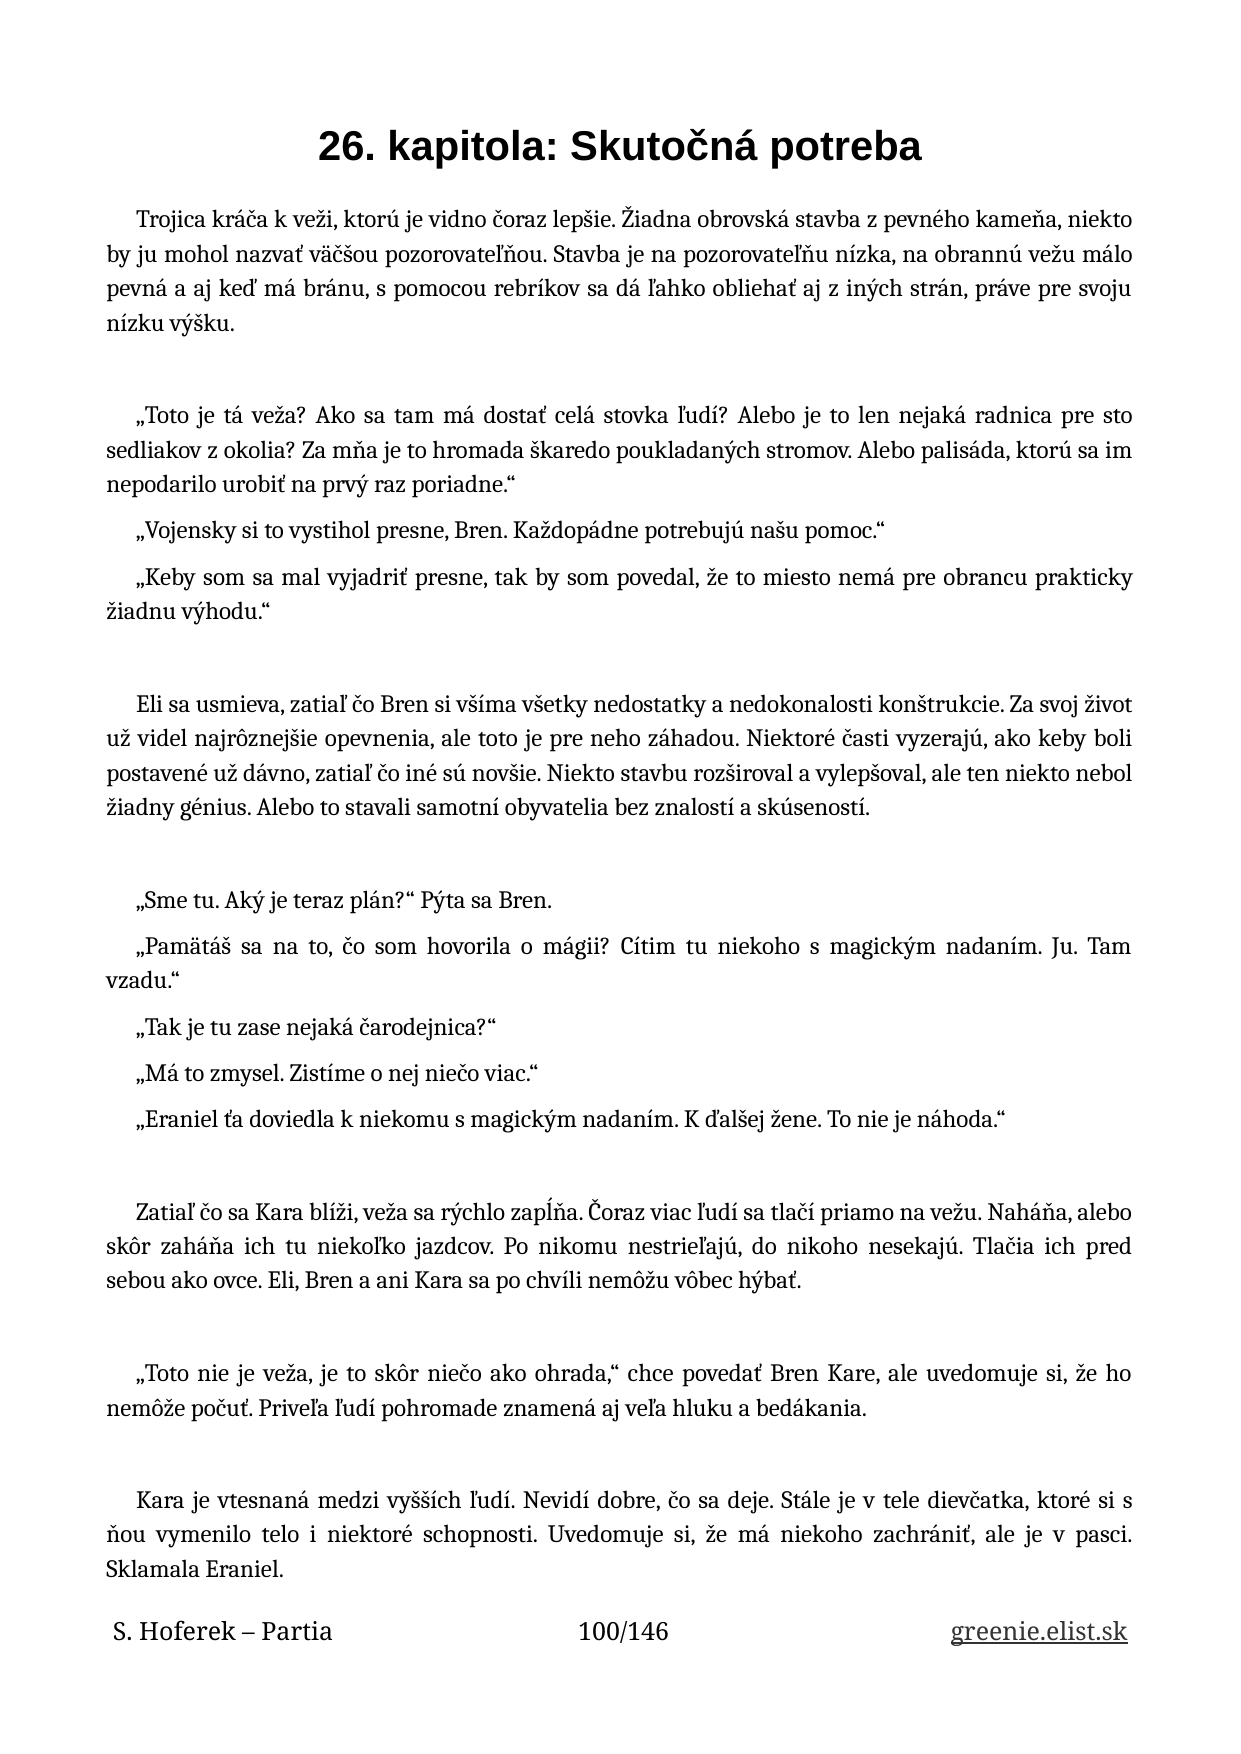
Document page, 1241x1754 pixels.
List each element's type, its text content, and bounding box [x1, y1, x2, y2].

text „Tak je tu zase nejaká čarodejnica?“ [106, 1012, 1134, 1041]
text „Vojensky si to vystihol presne, Bren. Každopádne potrebujú našu pomoc.“ [106, 516, 1134, 545]
text Eli sa usmieva, zatiaľ čo Bren si všíma všetky nedostatky a nedokonalosti konštrukcie. Za svoj život už videl najrôznejšie opevnenia, ale toto je pre neho záhadou. Niektoré časti vyzerajú, ako keby boli postavené už dávno, zatiaľ čo iné sú novšie. Niekto stavbu rozširoval a vylepšoval, ale ten niekto nebol žiadny génius. Alebo to stavali samotní obyvatelia bez znalostí a skúseností. [106, 689, 1134, 822]
text „Toto nie je veža, je to skôr niečo ako ohrada,“ chce povedať Bren Kare, ale uvedomuje si, že ho nemôže počuť. Priveľa ľudí pohromade znamená aj veľa hluku a bedákania. [106, 1359, 1134, 1422]
text Kara je vtesnaná medzi vyšších ľudí. Nevidí dobre, čo sa deje. Stále je v tele dievčatka, ktoré si s ňou vymenilo telo i niektoré schopnosti. Uvedomuje si, že má niekoho zachrániť, ale je v pasci. Sklamala Eraniel. [106, 1486, 1134, 1584]
text „Toto je tá veža? Ako sa tam má dostať celá stovka ľudí? Alebo je to len nejaká radnica pre sto sedliakov z okolia? Za mňa je to hromada škaredo poukladaných stromov. Alebo palisáda, ktorú sa im nepodarilo urobiť na prvý raz poriadne.“ [106, 401, 1134, 499]
text „Sme tu. Aký je teraz plán?“ Pýta sa Bren. [106, 886, 1134, 914]
subtitle 26. kapitola: Skutočná potreba [106, 121, 1134, 169]
text „Keby som sa mal vyjadriť presne, tak by som povedal, že to miesto nemá pre obrancu prakticky žiadnu výhodu.“ [106, 563, 1134, 626]
text Trojica kráča k veži, ktorú je vidno čoraz lepšie. Žiadna obrovská stavba z pevného kameňa, niekto by ju mohol nazvať väčšou pozorovateľňou. Stavba je na pozorovateľňu nízka, na obrannú vežu málo pevná a aj keď má bránu, s pomocou rebríkov sa dá ľahko obliehať aj z iných strán, práve pre svoju nízku výšku. [106, 205, 1134, 337]
text „Má to zmysel. Zistíme o nej niečo viac.“ [106, 1059, 1134, 1087]
text „Eraniel ťa doviedla k niekomu s magickým nadaním. K ďalšej žene. To nie je náhoda.“ [106, 1105, 1134, 1134]
text Zatiaľ čo sa Kara blíži, veža sa rýchlo zapĺňa. Čoraz viac ľudí sa tlačí priamo na vežu. Naháňa, alebo skôr zaháňa ich tu niekoľko jazdcov. Po nikomu nestrieľajú, do nikoho nesekajú. Tlačia ich pred sebou ako ovce. Eli, Bren a ani Kara sa po chvíli nemôžu vôbec hýbať. [106, 1197, 1134, 1295]
text „Pamätáš sa na to, čo som hovorila o mágii? Cítim tu niekoho s magickým nadaním. Ju. Tam vzadu.“ [106, 932, 1134, 995]
